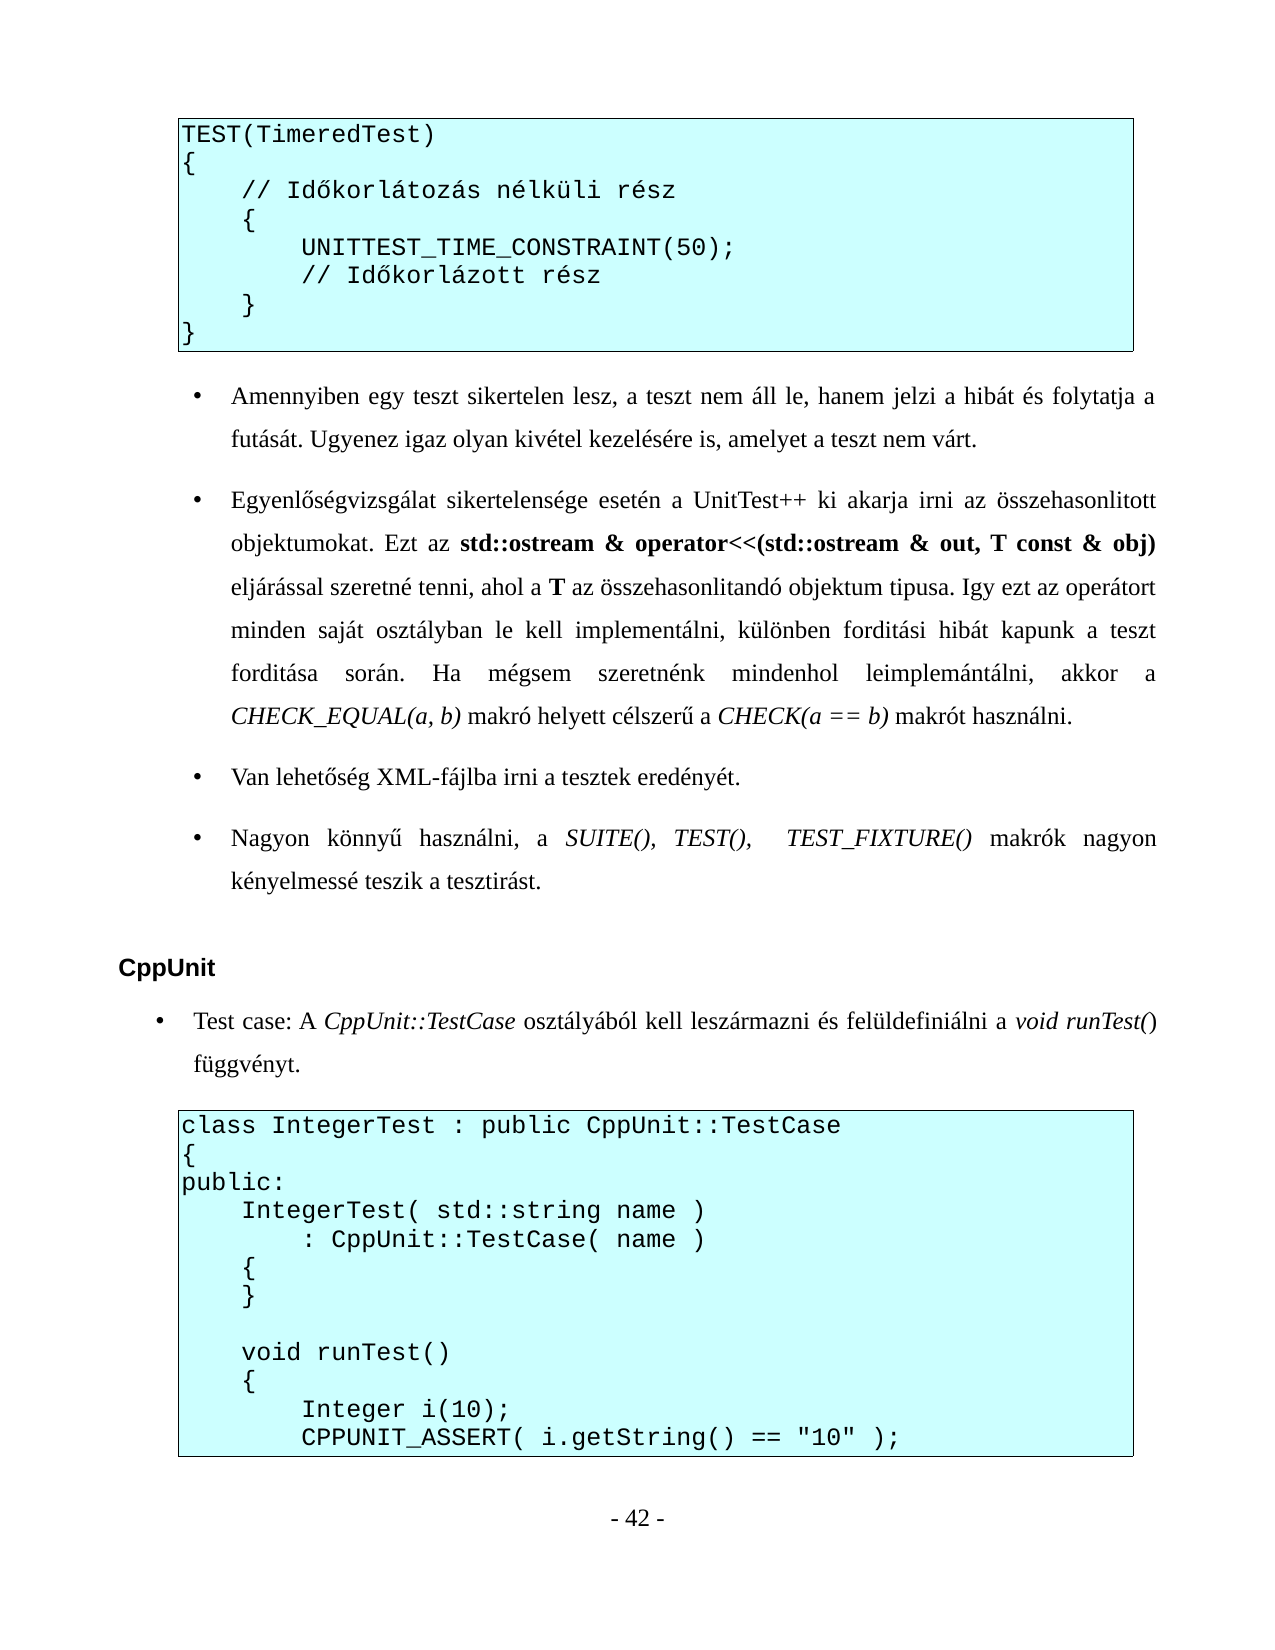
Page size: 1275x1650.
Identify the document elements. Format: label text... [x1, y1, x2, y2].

text class IntegerTest : public CppUnit::TestCase { public: IntegerTest( std::string name ) : CppUnit::TestCase( name ) { } void runTest() { Integer i(10); CPPUNIT_ASSERT( i.getString() == "10" ); [179, 1111, 1133, 1456]
list Egyenlőségvizsgálat sikertelensége esetén a UnitTest++ ki akarja irni az összehasonlitott objektumokat. Ezt az std::ostream & operator<<(std::ostream & out, T const & obj) eljárással szeretné tenni, ahol a T az összehasonlitandó objektum tipusa. Igy ezt az operátort minden saját osztályban le kell implementálni, különben forditási hibát kapunk a teszt forditása során. Ha mégsem szeretnénk mindenhol leimplemántálni, akkor a CHECK_EQUAL(a, b) makró helyett célszerű a CHECK(a == b) makrót használni. [193, 485, 1157, 730]
list Van lehetőség XML-fájlba irni a tesztek eredényét. [193, 762, 1157, 791]
list Amennyiben egy teszt sikertelen lesz, a teszt nem áll le, hanem jelzi a hibát és folytatja a futását. Ugyenez igaz olyan kivétel kezelésére is, amelyet a teszt nem várt. [193, 381, 1157, 453]
list Test case: A CppUnit::TestCase osztályából kell leszármazni és felüldefiniálni a void runTest() függvényt. [156, 1006, 1157, 1078]
subtitle CppUnit [118, 953, 1157, 982]
list Nagyon könnyű használni, a SUITE(), TEST(), TEST_FIXTURE() makrók nagyon kényelmessé teszik a tesztirást. [193, 823, 1157, 895]
text TEST(TimeredTest) { // Időkorlátozás nélküli rész { UNITTEST_TIME_CONSTRAINT(50); // Időkorlázott rész } } [179, 119, 1133, 351]
